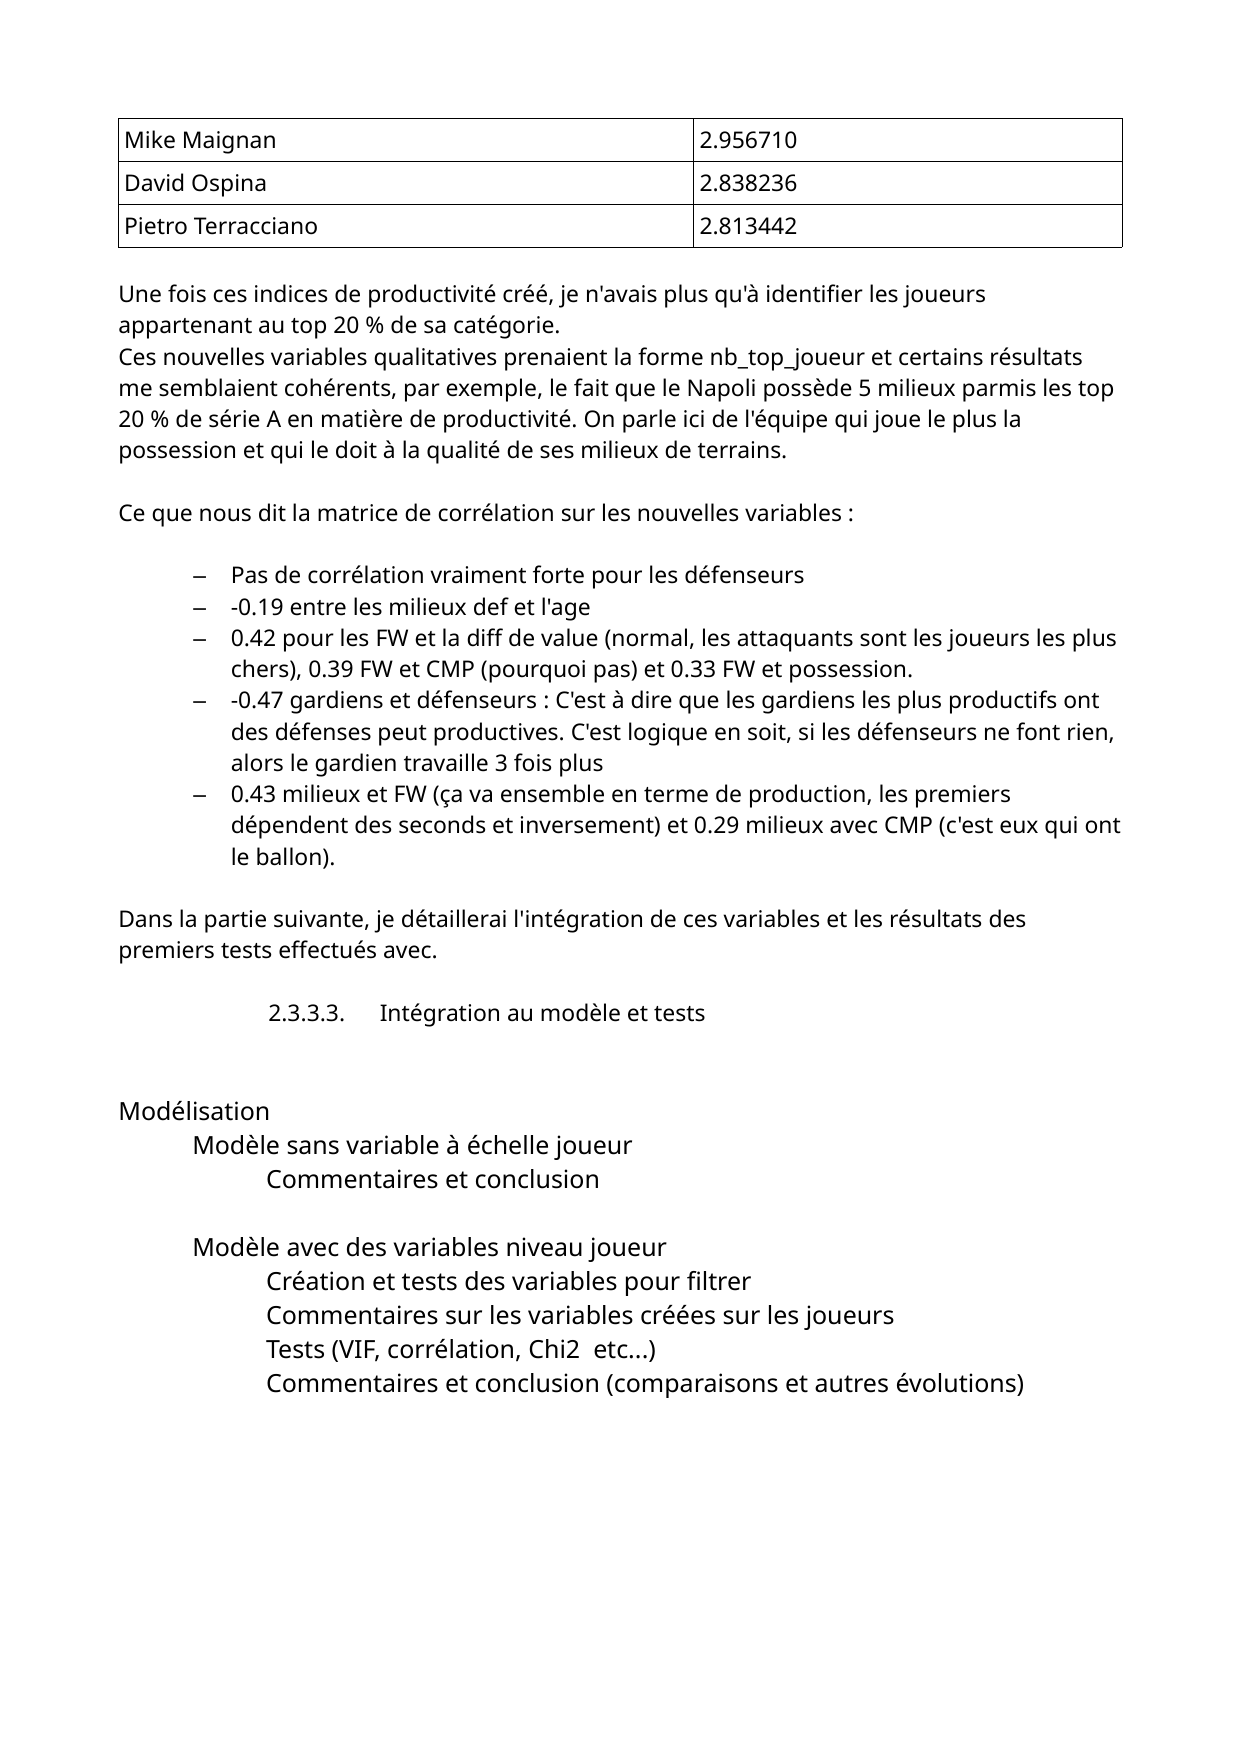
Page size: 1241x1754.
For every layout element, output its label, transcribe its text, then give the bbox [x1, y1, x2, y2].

text Création et tests des variables pour filtrer [118, 1263, 1122, 1298]
table_cell Pietro Terracciano [119, 205, 693, 247]
table_cell 2.813442 [694, 205, 1122, 247]
table_cell Mike Maignan [119, 119, 693, 161]
text Ces nouvelles variables qualitatives prenaient la forme nb_top_joueur et certains résultats me semblaient cohérents, par exemple, le fait que le Napoli possède 5 milieux parmis les top 20 % de série A en matière de productivité. On parle ici de l'équipe qui joue le plus la possession et qui le doit à la qualité de ses milieux de terrains. [118, 340, 1122, 465]
list Intégration au modèle et tests [268, 997, 1122, 1028]
list Pas de corrélation vraiment forte pour les défenseurs [193, 559, 1122, 590]
table_cell 2.838236 [694, 162, 1122, 204]
table_cell David Ospina [119, 162, 693, 204]
list -0.47 gardiens et défenseurs : C'est à dire que les gardiens les plus productifs ont des défenses peut productives. C'est logique en soit, si les défenseurs ne font rien, alors le gardien travaille 3 fois plus [193, 684, 1122, 778]
text Commentaires sur les variables créées sur les joueurs [118, 1298, 1122, 1332]
text Ce que nous dit la matrice de corrélation sur les nouvelles variables : [118, 497, 1122, 528]
text Une fois ces indices de productivité créé, je n'avais plus qu'à identifier les joueurs appartenant au top 20 % de sa catégorie. [118, 278, 1122, 340]
text Tests (VIF, corrélation, Chi2 etc...) [118, 1332, 1122, 1366]
text Commentaires et conclusion (comparaisons et autres évolutions) [118, 1366, 1122, 1400]
list 0.42 pour les FW et la diff de value (normal, les attaquants sont les joueurs les plus chers), 0.39 FW et CMP (pourquoi pas) et 0.33 FW et possession. [193, 622, 1122, 684]
text Modèle avec des variables niveau joueur [118, 1229, 1122, 1263]
list 0.43 milieux et FW (ça va ensemble en terme de production, les premiers dépendent des seconds et inversement) et 0.29 milieux avec CMP (c'est eux qui ont le ballon). [193, 778, 1122, 872]
text Commentaires et conclusion [118, 1161, 1122, 1195]
table_cell 2.956710 [694, 119, 1122, 161]
text Dans la partie suivante, je détaillerai l'intégration de ces variables et les résultats des premiers tests effectués avec. [118, 903, 1122, 965]
text Modèle sans variable à échelle joueur [118, 1127, 1122, 1161]
text Modélisation [118, 1093, 1122, 1127]
list -0.19 entre les milieux def et l'age [193, 590, 1122, 622]
